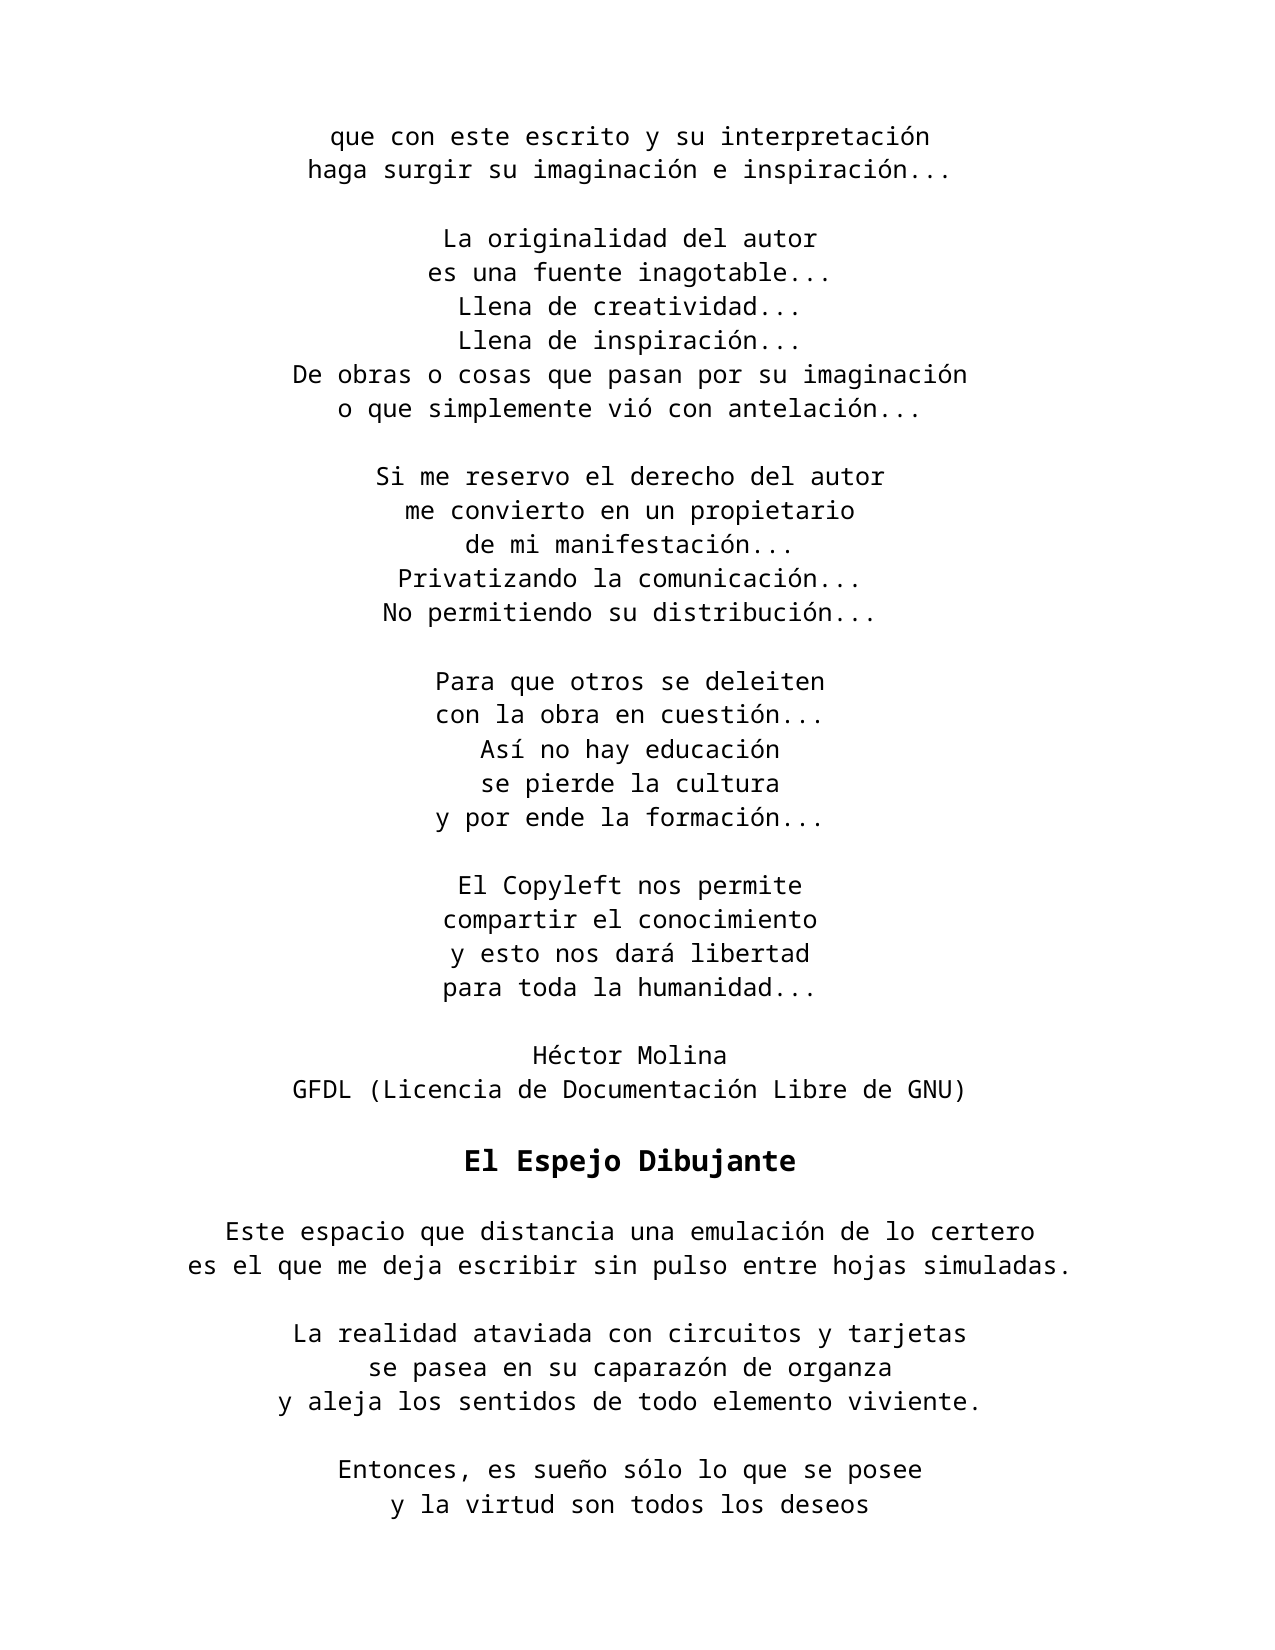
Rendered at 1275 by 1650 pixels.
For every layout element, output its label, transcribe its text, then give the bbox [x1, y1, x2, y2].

text me convierto en un propietario [118, 493, 1157, 527]
text y aleja los sentidos de todo elemento viviente. [118, 1384, 1157, 1418]
text GFDL (Licencia de Documentación Libre de GNU) [118, 1072, 1157, 1106]
text con la obra en cuestión... [118, 697, 1157, 731]
text se pasea en su caparazón de organza [118, 1350, 1157, 1384]
text La realidad ataviada con circuitos y tarjetas [118, 1316, 1157, 1350]
text y esto nos dará libertad [118, 936, 1157, 970]
text Si me reservo el derecho del autor [118, 459, 1157, 493]
text que con este escrito y su interpretación [118, 118, 1157, 152]
text para toda la humanidad... [118, 970, 1157, 1004]
text Este espacio que distancia una emulación de lo certero [118, 1214, 1157, 1248]
text es el que me deja escribir sin pulso entre hojas simuladas. [118, 1248, 1157, 1282]
text y por ende la formación... [118, 799, 1157, 833]
text o que simplemente vió con antelación... [118, 391, 1157, 425]
text La originalidad del autor [118, 220, 1157, 254]
text se pierde la cultura [118, 765, 1157, 799]
text De obras o cosas que pasan por su imaginación [118, 357, 1157, 391]
text Llena de inspiración... [118, 322, 1157, 357]
text El Copyleft nos permite [118, 867, 1157, 902]
text Héctor Molina [118, 1038, 1157, 1072]
text compartir el conocimiento [118, 902, 1157, 936]
text No permitiendo su distribución... [118, 595, 1157, 629]
text es una fuente inagotable... [118, 254, 1157, 288]
text El Espejo Dibujante [118, 1140, 1157, 1180]
text haga surgir su imaginación e inspiración... [118, 152, 1157, 186]
text y la virtud son todos los deseos [118, 1486, 1157, 1520]
text Llena de creatividad... [118, 288, 1157, 322]
text Privatizando la comunicación... [118, 561, 1157, 595]
text Entonces, es sueño sólo lo que se posee [118, 1452, 1157, 1486]
text de mi manifestación... [118, 527, 1157, 561]
text Así no hay educación [118, 731, 1157, 765]
text Para que otros se deleiten [118, 663, 1157, 697]
